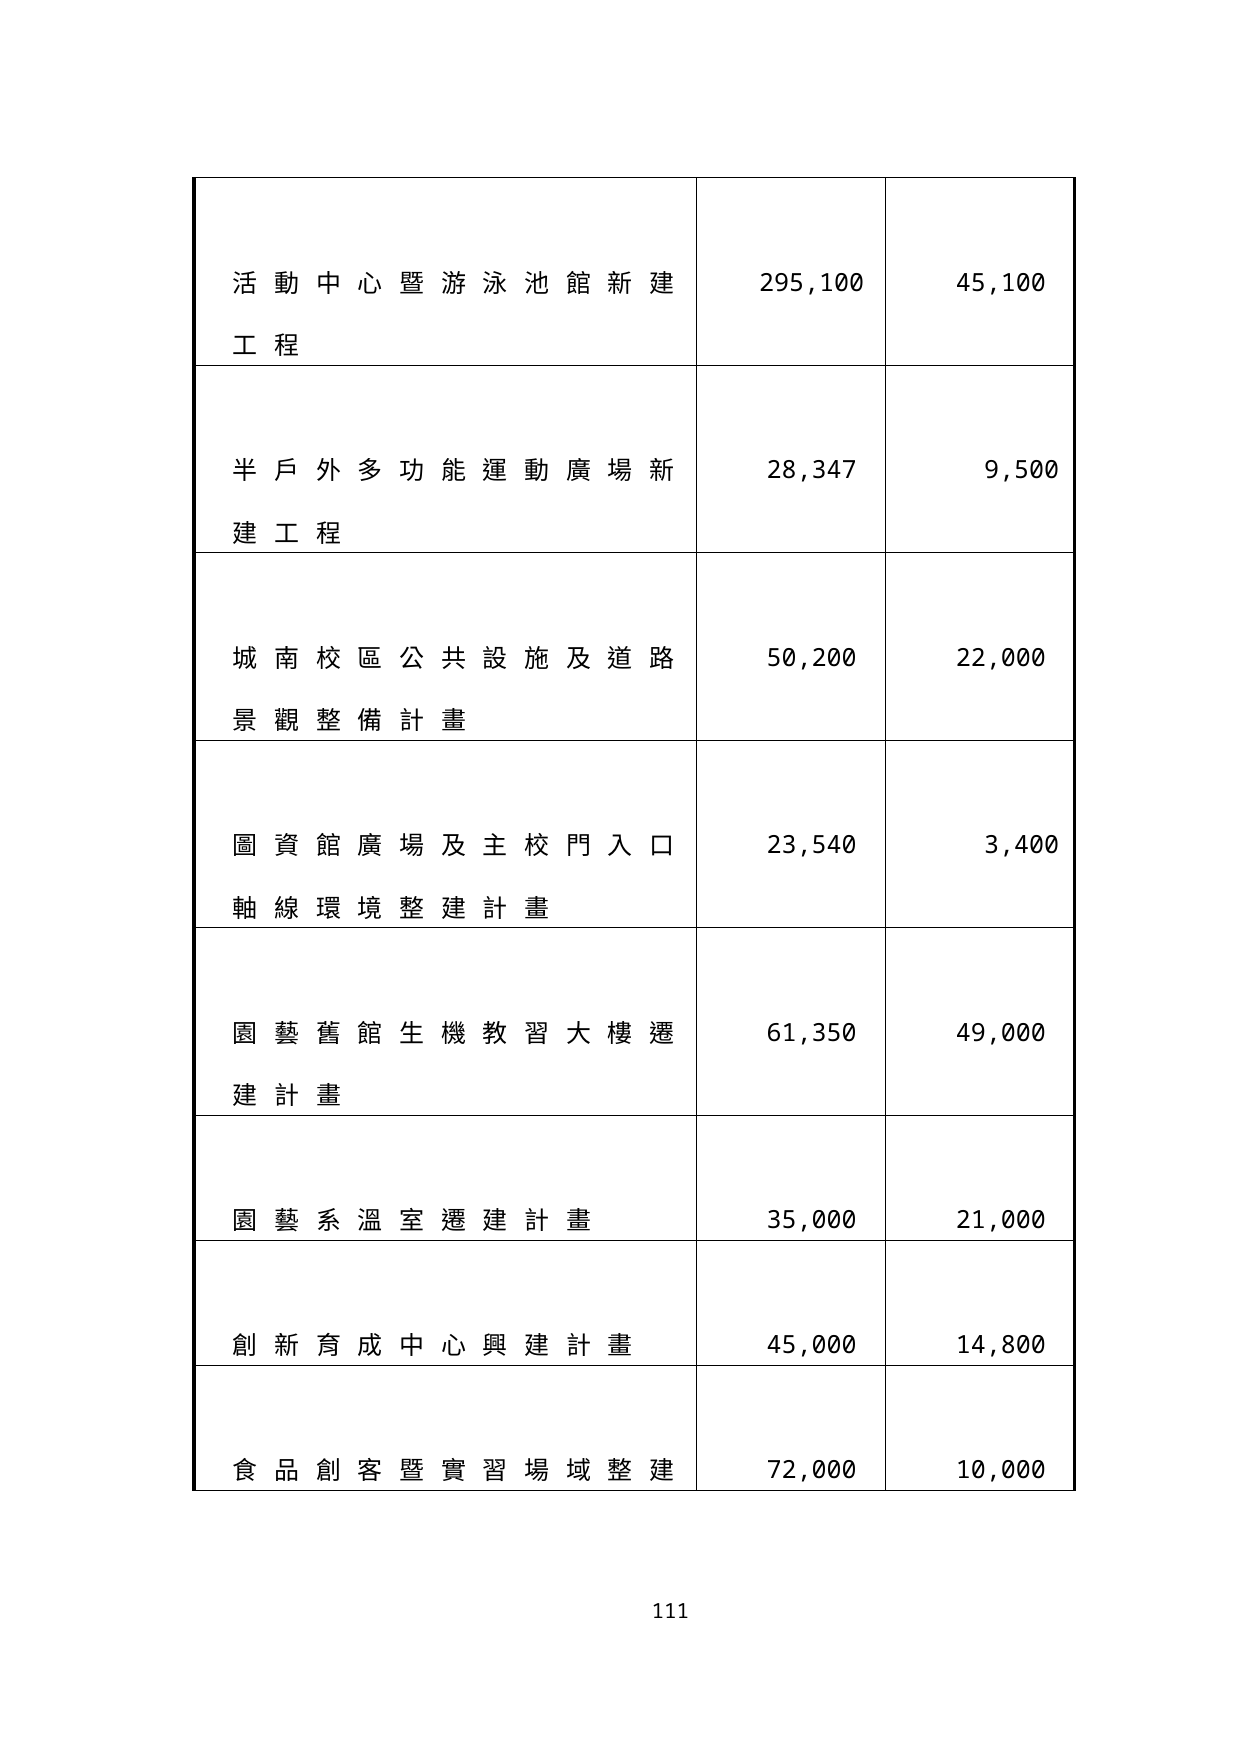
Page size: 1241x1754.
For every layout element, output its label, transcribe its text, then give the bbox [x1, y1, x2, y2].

table_cell 21,000 [886, 1116, 1073, 1240]
table_cell 園藝舊館生機教習大樓遷建計畫 [196, 928, 696, 1115]
table_cell 食品創客暨實習場域整建 [196, 1366, 696, 1490]
table_cell 45,100 [886, 178, 1073, 365]
table_cell 50,200 [697, 553, 885, 740]
table_cell 園藝系溫室遷建計畫 [196, 1116, 696, 1240]
table_cell 61,350 [697, 928, 885, 1115]
table_cell 創新育成中心興建計畫 [196, 1241, 696, 1365]
table_cell 295,100 [697, 178, 885, 365]
table_cell 城南校區公共設施及道路景觀整備計畫 [196, 553, 696, 740]
table_cell 72,000 [697, 1366, 885, 1490]
table_cell 活動中心暨游泳池館新建工程 [196, 178, 696, 365]
table_cell 圖資館廣場及主校門入口軸線環境整建計畫 [196, 741, 696, 927]
table_cell 45,000 [697, 1241, 885, 1365]
table_cell 49,000 [886, 928, 1073, 1115]
table_cell 23,540 [697, 741, 885, 927]
table_cell 22,000 [886, 553, 1073, 740]
table_cell 14,800 [886, 1241, 1073, 1365]
table_cell 28,347 [697, 366, 885, 552]
table_cell 35,000 [697, 1116, 885, 1240]
table_cell 9,500 [886, 366, 1073, 552]
table_cell 半戶外多功能運動廣場新建工程 [196, 366, 696, 552]
table_cell 10,000 [886, 1366, 1073, 1490]
table_cell 3,400 [886, 741, 1073, 927]
